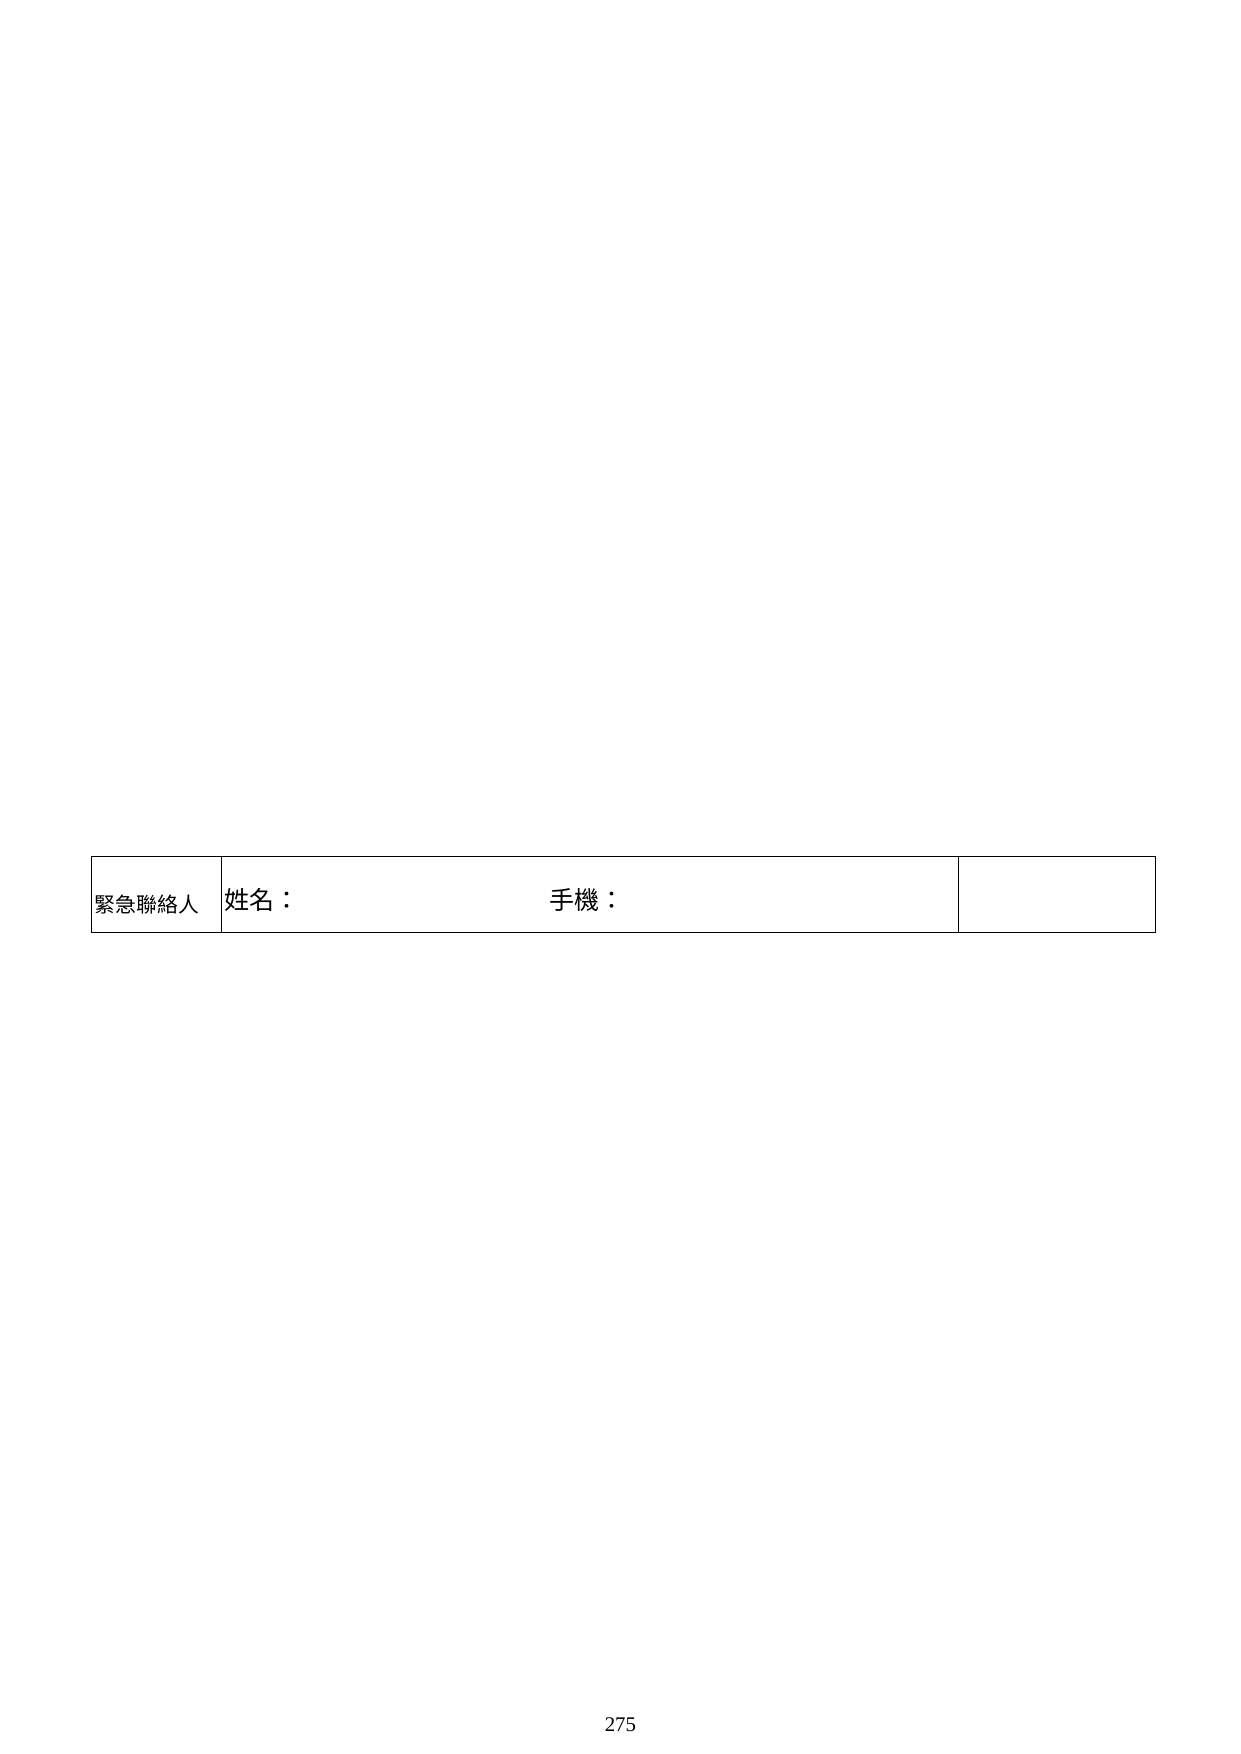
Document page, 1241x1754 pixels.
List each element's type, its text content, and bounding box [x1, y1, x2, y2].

table_cell 緊急聯絡人 [92, 857, 221, 932]
table_cell 姓名： 手機： [222, 857, 958, 932]
table_cell [959, 857, 1155, 932]
